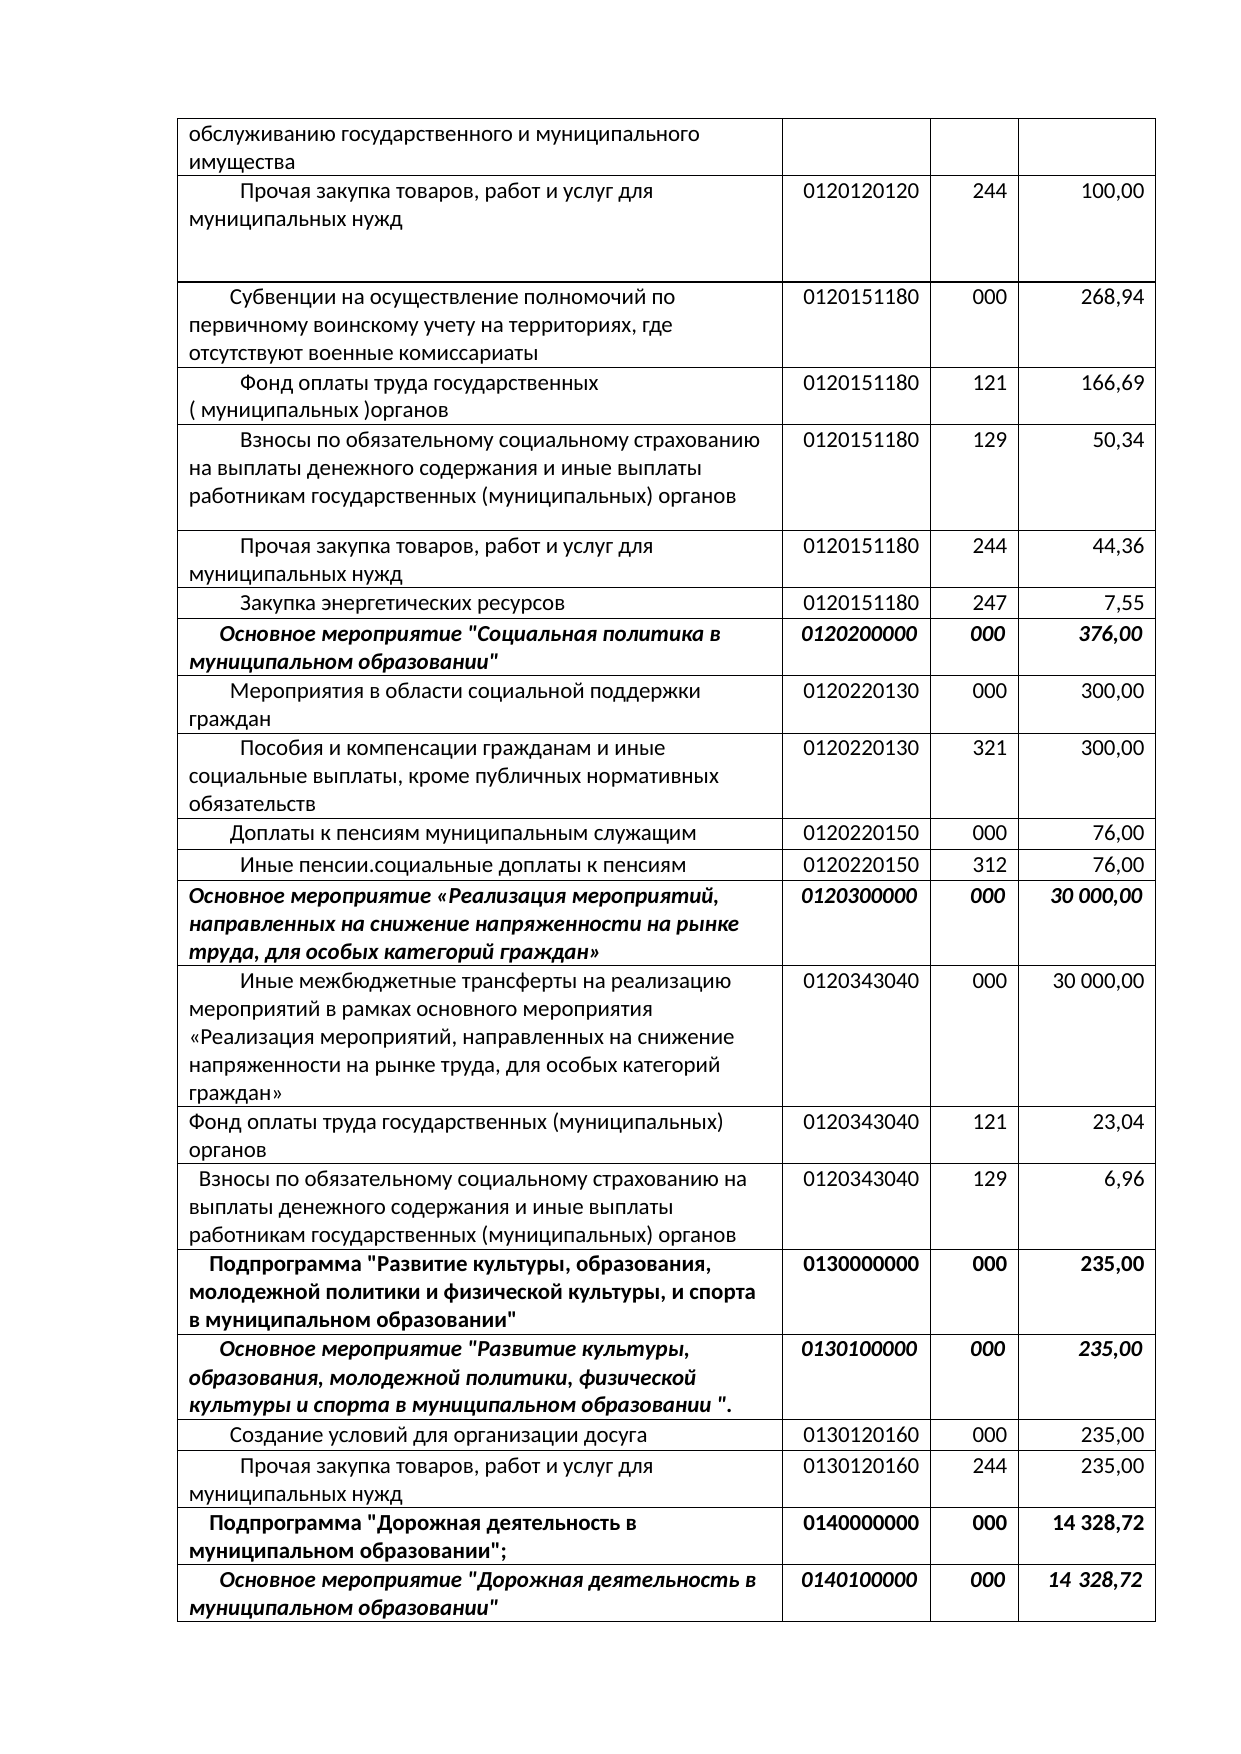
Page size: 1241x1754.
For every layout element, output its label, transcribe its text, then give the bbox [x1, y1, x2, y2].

table_cell 244 [931, 531, 1018, 587]
table_cell 0130120160 [783, 1420, 930, 1450]
table_cell Основное мероприятие "Дорожная деятельность в муниципальном образовании" [178, 1565, 782, 1621]
table_cell [931, 119, 1018, 175]
table_cell 000 [931, 1250, 1018, 1333]
table_cell 0120220130 [783, 676, 930, 732]
table_cell Прочая закупка товаров, работ и услуг для муниципальных нужд [178, 176, 782, 281]
table_cell Подпрограмма "Дорожная деятельность в муниципальном образовании"; [178, 1508, 782, 1564]
table_cell 100,00 [1019, 176, 1155, 281]
table_cell Основное мероприятие "Социальная политика в муниципальном образовании" [178, 619, 782, 675]
table_cell 0130000000 [783, 1250, 930, 1333]
table_cell Взносы по обязательному социальному страхованию на выплаты денежного содержания и иные выплаты работникам государственных (муниципальных) органов [178, 1164, 782, 1248]
table_cell 0140100000 [783, 1565, 930, 1621]
table_cell Мероприятия в области социальной поддержки граждан [178, 676, 782, 732]
table_cell 000 [931, 283, 1018, 367]
table_cell Подпрограмма "Развитие культуры, образования, молодежной политики и физической культуры, и спорта в муниципальном образовании" [178, 1250, 782, 1333]
table_cell 244 [931, 1451, 1018, 1507]
table_cell Пособия и компенсации гражданам и иные социальные выплаты, кроме публичных нормативных обязательств [178, 734, 782, 817]
table_cell 30 000,00 [1019, 881, 1155, 965]
table_cell 0120343040 [783, 1164, 930, 1248]
table_cell Субвенции на осуществление полномочий по первичному воинскому учету на территориях, где отсутствуют военные комиссариаты [178, 283, 782, 367]
table_cell 0120343040 [783, 1107, 930, 1163]
table_cell 0120151180 [783, 283, 930, 367]
table_cell 76,00 [1019, 819, 1155, 849]
table_cell 247 [931, 588, 1018, 618]
table_cell 30 000,00 [1019, 966, 1155, 1106]
table_cell 0130100000 [783, 1335, 930, 1419]
table_cell [783, 119, 930, 175]
table_cell 235,00 [1019, 1451, 1155, 1507]
table_cell Основное мероприятие «Реализация мероприятий, направленных на снижение напряженности на рынке труда, для особых категорий граждан» [178, 881, 782, 965]
table_cell 23,04 [1019, 1107, 1155, 1163]
table_cell 376,00 [1019, 619, 1155, 675]
table_cell 0120151180 [783, 531, 930, 587]
table_cell 0120220130 [783, 734, 930, 817]
table_cell 000 [931, 1420, 1018, 1450]
table_cell 0120200000 [783, 619, 930, 675]
table_cell 000 [931, 881, 1018, 965]
table_cell 000 [931, 1565, 1018, 1621]
table_cell Иные межбюджетные трансферты на реализацию мероприятий в рамках основного мероприятия «Реализация мероприятий, направленных на снижение напряженности на рынке труда, для особых категорий граждан» [178, 966, 782, 1106]
table_cell 268,94 [1019, 283, 1155, 367]
table_cell 312 [931, 850, 1018, 880]
table_cell 000 [931, 1335, 1018, 1419]
table_cell 0140000000 [783, 1508, 930, 1564]
table_cell 0120120120 [783, 176, 930, 281]
table_cell Взносы по обязательному социальному страхованию на выплаты денежного содержания и иные выплаты работникам государственных (муниципальных) органов [178, 425, 782, 530]
table_cell 0130120160 [783, 1451, 930, 1507]
table_cell Закупка энергетических ресурсов [178, 588, 782, 618]
table_cell [1019, 119, 1155, 175]
table_cell 0120151180 [783, 425, 930, 530]
table_cell 76,00 [1019, 850, 1155, 880]
table_cell 44,36 [1019, 531, 1155, 587]
table_cell Создание условий для организации досуга [178, 1420, 782, 1450]
table_cell 129 [931, 1164, 1018, 1248]
table_cell 000 [931, 676, 1018, 732]
table_cell Прочая закупка товаров, работ и услуг для муниципальных нужд [178, 1451, 782, 1507]
table_cell 235,00 [1019, 1335, 1155, 1419]
table_cell 321 [931, 734, 1018, 817]
table_cell 14 328,72 [1019, 1508, 1155, 1564]
table_cell 121 [931, 368, 1018, 424]
table_cell 000 [931, 619, 1018, 675]
table_cell 129 [931, 425, 1018, 530]
table_cell 000 [931, 1508, 1018, 1564]
table_cell Фонд оплаты труда государственных (муниципальных) органов [178, 1107, 782, 1163]
table_cell 235,00 [1019, 1420, 1155, 1450]
table_cell Прочая закупка товаров, работ и услуг для муниципальных нужд [178, 531, 782, 587]
table_cell 0120220150 [783, 850, 930, 880]
table_cell 0120151180 [783, 588, 930, 618]
table_cell Доплаты к пенсиям муниципальным служащим [178, 819, 782, 849]
table_cell 0120151180 [783, 368, 930, 424]
table_cell 000 [931, 819, 1018, 849]
table_cell 0120343040 [783, 966, 930, 1106]
table_cell 7,55 [1019, 588, 1155, 618]
table_cell 244 [931, 176, 1018, 281]
table_cell обслуживанию государственного и муниципального имущества [178, 119, 782, 175]
table_cell Основное мероприятие "Развитие культуры, образования, молодежной политики, физической культуры и спорта в муниципальном образовании ". [178, 1335, 782, 1419]
table_cell 14 328,72 [1019, 1565, 1155, 1621]
table_cell 300,00 [1019, 676, 1155, 732]
table_cell Фонд оплаты труда государственных ( муниципальных )органов [178, 368, 782, 424]
table_cell 121 [931, 1107, 1018, 1163]
table_cell 300,00 [1019, 734, 1155, 817]
table_cell 0120220150 [783, 819, 930, 849]
table_cell 0120300000 [783, 881, 930, 965]
table_cell 000 [931, 966, 1018, 1106]
table_cell Иные пенсии.социальные доплаты к пенсиям [178, 850, 782, 880]
table_cell 235,00 [1019, 1250, 1155, 1333]
table_cell 50,34 [1019, 425, 1155, 530]
table_cell 166,69 [1019, 368, 1155, 424]
table_cell 6,96 [1019, 1164, 1155, 1248]
